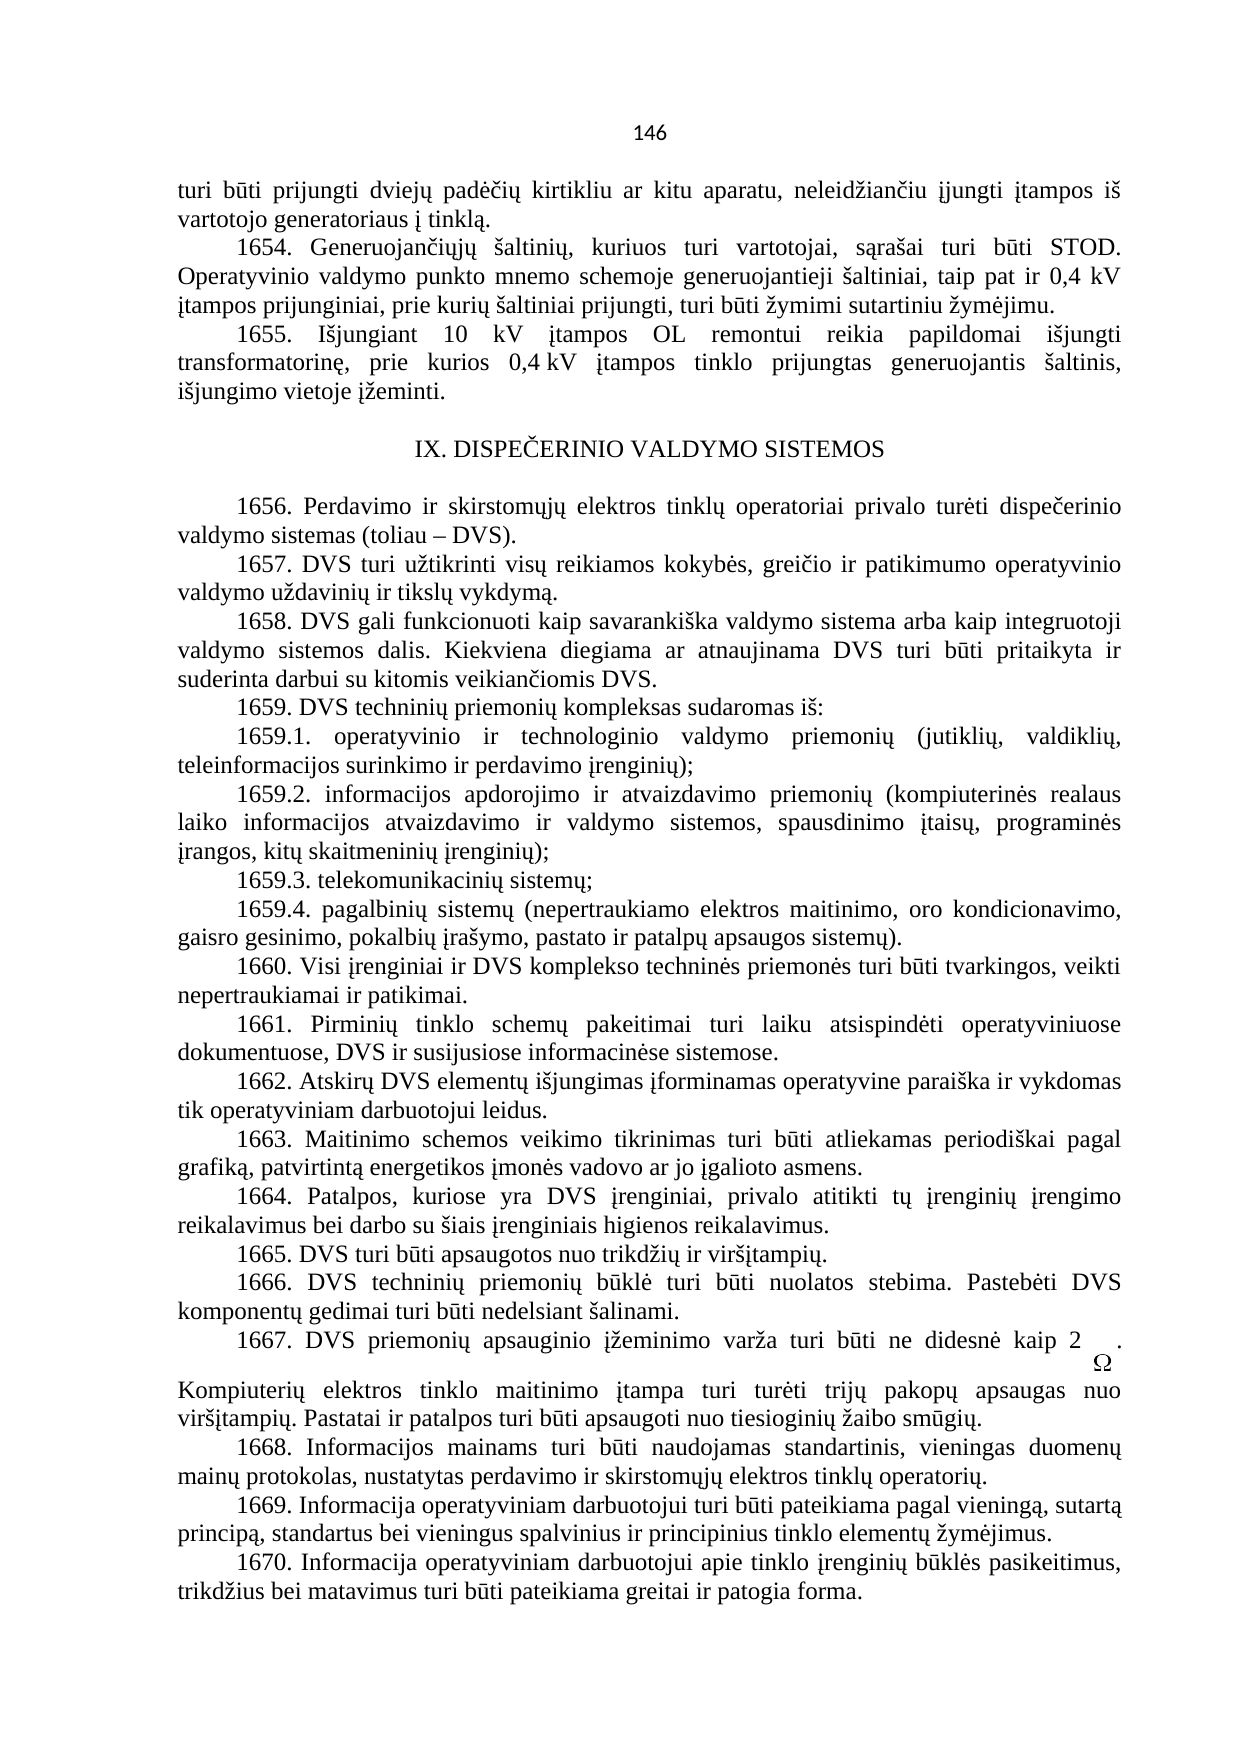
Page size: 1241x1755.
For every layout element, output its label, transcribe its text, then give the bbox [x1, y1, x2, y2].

text 1670. Informacija operatyviniam darbuotojui apie tinklo įrenginių būklės pasikeitimus, trikdžius bei matavimus turi būti pateikiama greitai ir patogia forma. [177, 1547, 1122, 1605]
text 1667. DVS priemonių apsauginio įžeminimo varža turi būti ne didesnė kaip 2 OMEGA. Kompiuterių elektros tinklo maitinimo įtampa turi turėti trijų pakopų apsaugas nuo viršįtampių. Pastatai ir patalpos turi būti apsaugoti nuo tiesioginių žaibo smūgių. [177, 1325, 1122, 1432]
text 1659. DVS techninių priemonių kompleksas sudaromas iš: [177, 692, 1122, 721]
text 1659.1. operatyvinio ir technologinio valdymo priemonių (jutiklių, valdiklių, teleinformacijos surinkimo ir perdavimo įrenginių); [177, 721, 1122, 779]
text 1654. Generuojančiųjų šaltinių, kuriuos turi vartotojai, sąrašai turi būti STOD. Operatyvinio valdymo punkto mnemo schemoje generuojantieji šaltiniai, taip pat ir 0,4 kV įtampos prijunginiai, prie kurių šaltiniai prijungti, turi būti žymimi sutartiniu žymėjimu. [177, 232, 1122, 319]
text 1668. Informacijos mainams turi būti naudojamas standartinis, vieningas duomenų mainų protokolas, nustatytas perdavimo ir skirstomųjų elektros tinklų operatorių. [177, 1432, 1122, 1490]
text 1669. Informacija operatyviniam darbuotojui turi būti pateikiama pagal vieningą, sutartą principą, standartus bei vieningus spalvinius ir principinius tinklo elementų žymėjimus. [177, 1490, 1122, 1547]
text 1666. DVS techninių priemonių būklė turi būti nuolatos stebima. Pastebėti DVS komponentų gedimai turi būti nedelsiant šalinami. [177, 1267, 1122, 1325]
text 1657. DVS turi užtikrinti visų reikiamos kokybės, greičio ir patikimumo operatyvinio valdymo uždavinių ir tikslų vykdymą. [177, 549, 1122, 606]
text 1655. Išjungiant 10 kV įtampos OL remontui reikia papildomai išjungti transformatorinę, prie kurios 0,4 kV įtampos tinklo prijungtas generuojantis šaltinis, išjungimo vietoje įžeminti. [177, 319, 1122, 405]
text turi būti prijungti dviejų padėčių kirtikliu ar kitu aparatu, neleidžiančiu įjungti įtampos iš vartotojo generatoriaus į tinklą. [177, 175, 1122, 232]
text 1664. Patalpos, kuriose yra DVS įrenginiai, privalo atitikti tų įrenginių įrengimo reikalavimus bei darbo su šiais įrenginiais higienos reikalavimus. [177, 1181, 1122, 1239]
text 1662. Atskirų DVS elementų išjungimas įforminamas operatyvine paraiška ir vykdomas tik operatyviniam darbuotojui leidus. [177, 1066, 1122, 1124]
text 1663. Maitinimo schemos veikimo tikrinimas turi būti atliekamas periodiškai pagal grafiką, patvirtintą energetikos įmonės vadovo ar jo įgalioto asmens. [177, 1124, 1122, 1181]
text 1659.3. telekomunikacinių sistemų; [177, 865, 1122, 894]
text 1659.4. pagalbinių sistemų (nepertraukiamo elektros maitinimo, oro kondicionavimo, gaisro gesinimo, pokalbių įrašymo, pastato ir patalpų apsaugos sistemų). [177, 894, 1122, 951]
text 1661. Pirminių tinklo schemų pakeitimai turi laiku atsispindėti operatyviniuose dokumentuose, DVS ir susijusiose informacinėse sistemose. [177, 1009, 1122, 1066]
text 1665. DVS turi būti apsaugotos nuo trikdžių ir viršįtampių. [177, 1239, 1122, 1267]
text 1659.2. informacijos apdorojimo ir atvaizdavimo priemonių (kompiuterinės realaus laiko informacijos atvaizdavimo ir valdymo sistemos, spausdinimo įtaisų, programinės įrangos, kitų skaitmeninių įrenginių); [177, 779, 1122, 865]
text 1656. Perdavimo ir skirstomųjų elektros tinklų operatoriai privalo turėti dispečerinio valdymo sistemas (toliau – DVS). [177, 491, 1122, 549]
text IX. DISPEČERINIO VALDYMO SISTEMOS [177, 434, 1122, 462]
text 1660. Visi įrenginiai ir DVS komplekso techninės priemonės turi būti tvarkingos, veikti nepertraukiamai ir patikimai. [177, 951, 1122, 1009]
text 1658. DVS gali funkcionuoti kaip savarankiška valdymo sistema arba kaip integruotoji valdymo sistemos dalis. Kiekviena diegiama ar atnaujinama DVS turi būti pritaikyta ir suderinta darbui su kitomis veikiančiomis DVS. [177, 606, 1122, 692]
